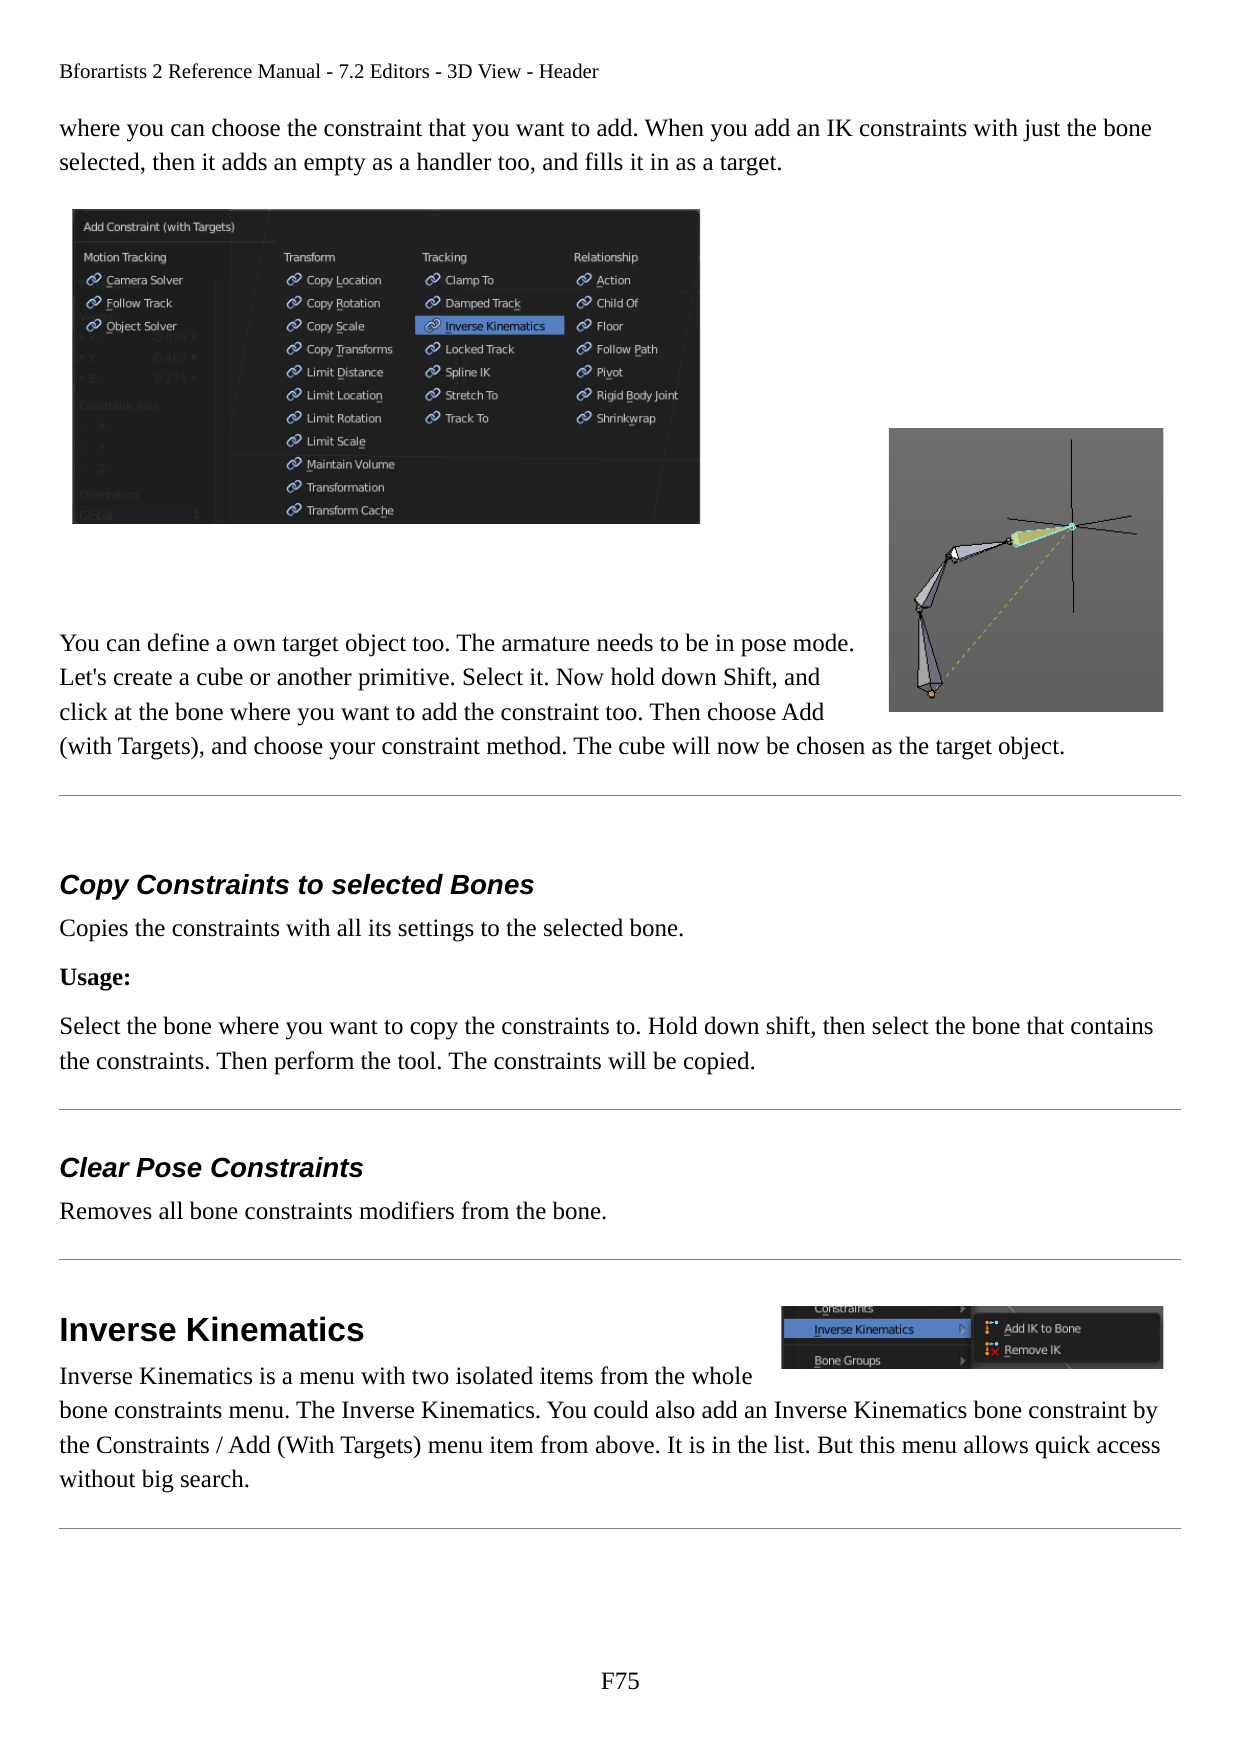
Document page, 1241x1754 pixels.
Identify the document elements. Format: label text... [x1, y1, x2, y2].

text Removes all bone constraints modifiers from the bone. [59, 1196, 1181, 1224]
picture [72, 209, 701, 524]
picture [781, 1306, 1164, 1369]
subtitle Clear Pose Constraints [59, 1151, 1181, 1183]
text Copies the constraints with all its settings to the selected bone. [59, 913, 1181, 942]
picture [888, 428, 1164, 712]
text Inverse Kinematics is a menu with two isolated items from the whole bone constraints menu. The Inverse Kinematics. You could also add an Inverse Kinematics bone constraint by the Constraints / Add (With Targets) menu item from above. It is in the list. But this menu allows quick access without big search. [59, 1361, 1181, 1493]
text You can define a own target object too. The armature needs to be in pose mode. Let's create a cube or another primitive. Select it. Now hold down Shift, and click at the bone where you want to add the constraint too. Then choose Add (with Targets), and choose your constraint method. The cube will now be chosen as the target object. [59, 628, 1181, 760]
text Select the bone where you want to copy the constraints to. Hold down shift, then select the bone that contains the constraints. Then perform the tool. The constraints will be copied. [59, 1011, 1181, 1074]
subtitle Inverse Kinematics [59, 1310, 781, 1348]
subtitle [1164, 1310, 1181, 1348]
text where you can choose the constraint that you want to add. When you add an IK constraints with just the bone selected, then it adds an empty as a handler too, and fills it in as a target. [59, 113, 1181, 176]
text Usage: [59, 962, 1181, 991]
subtitle Copy Constraints to selected Bones [59, 837, 1181, 901]
